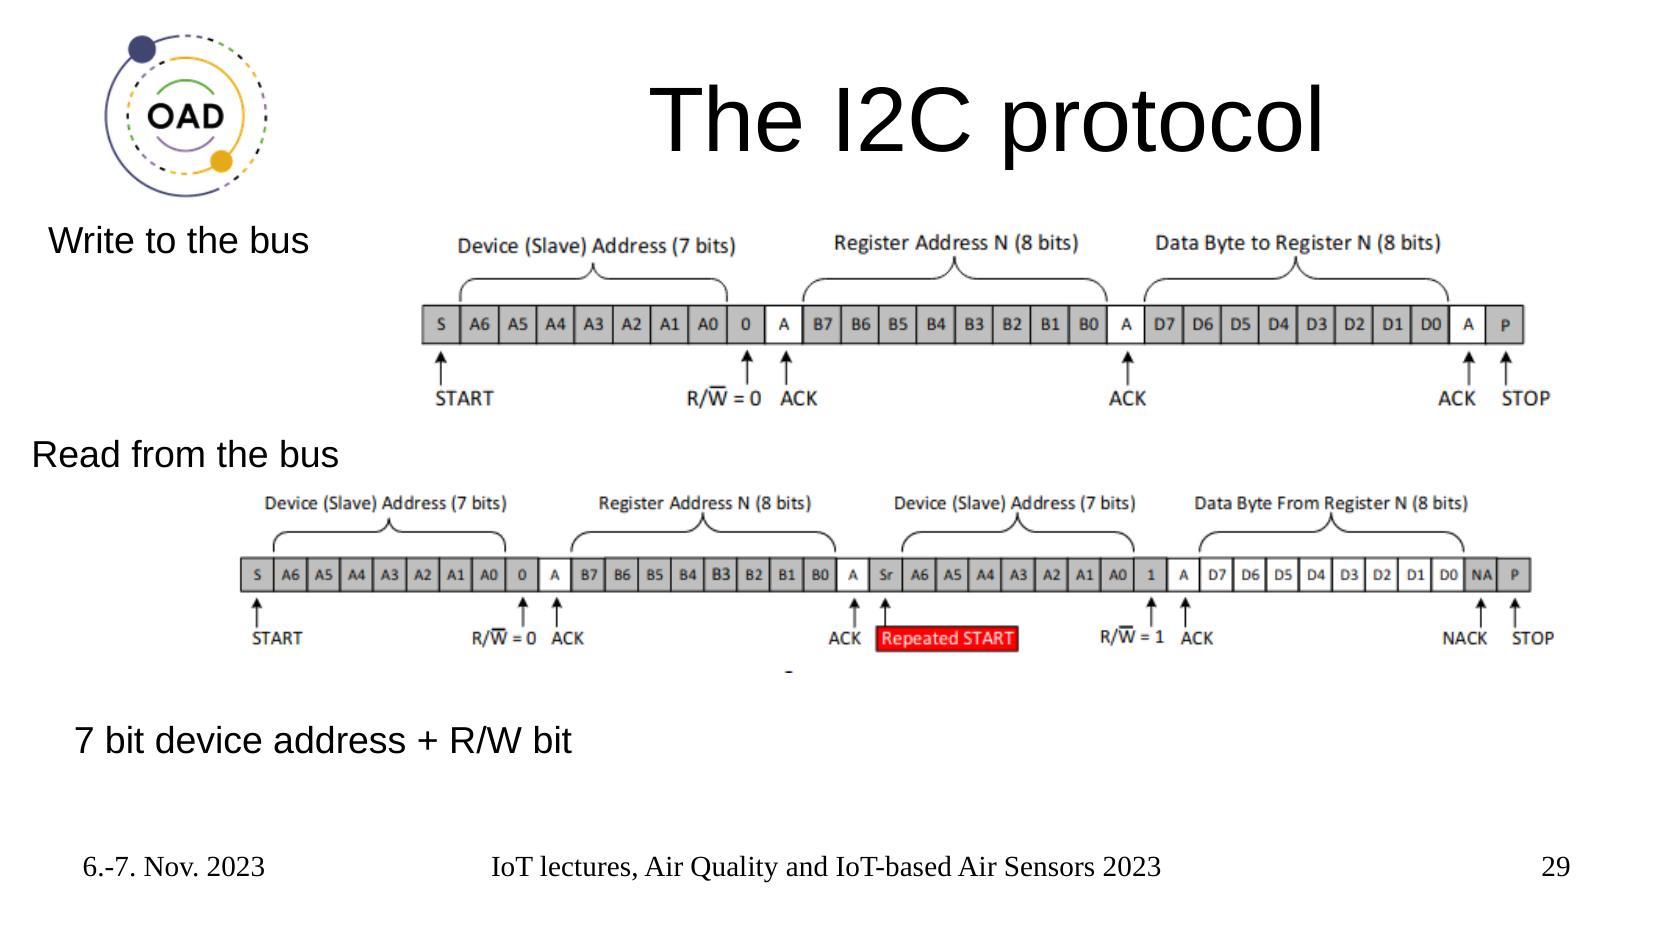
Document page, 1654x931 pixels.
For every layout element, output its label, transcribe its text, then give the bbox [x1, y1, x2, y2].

picture [206, 478, 1593, 673]
text_box Write to the bus [33, 208, 325, 266]
text_box 7 bit device address + R/W bit [58, 708, 588, 766]
title The I2C protocol [403, 37, 1571, 193]
text_box Read from the bus [16, 422, 355, 479]
picture [64, 20, 1610, 423]
